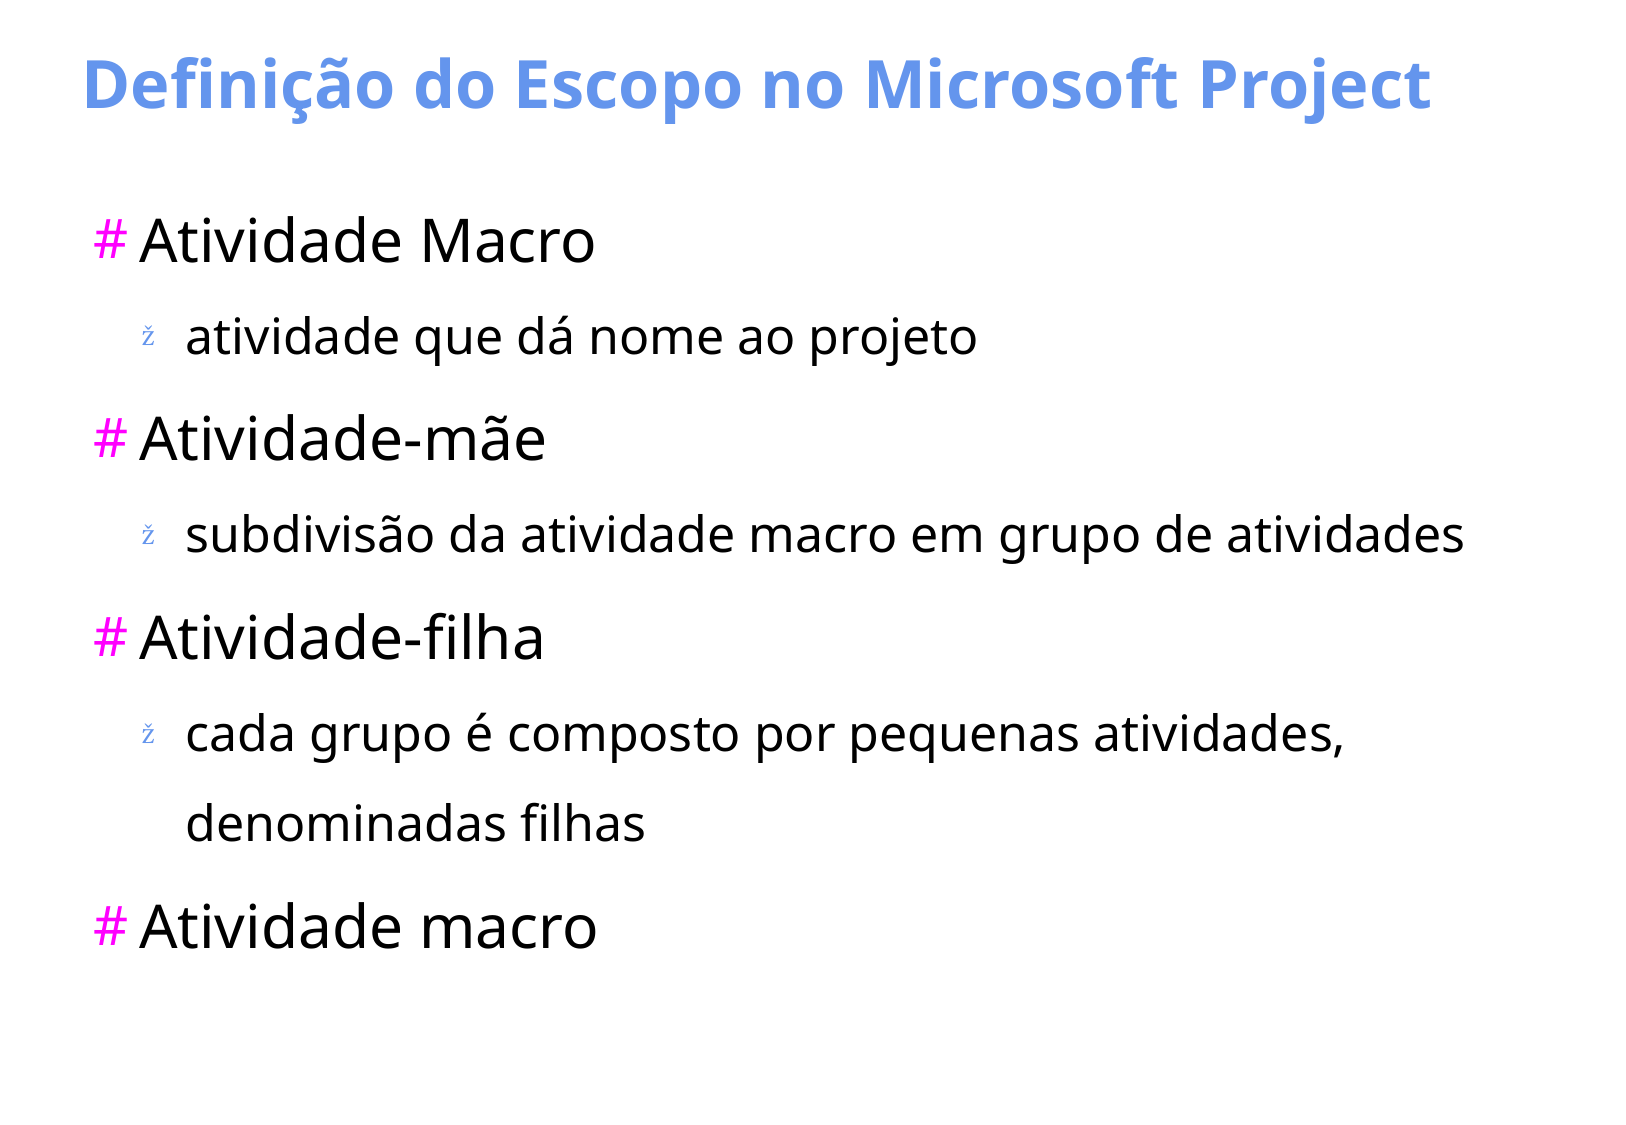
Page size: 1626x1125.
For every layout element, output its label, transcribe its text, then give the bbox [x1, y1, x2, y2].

list Atividade Macro Atividade que dá nome ao projeto Atividade-mãe Subdivisão da atividade macro em grupo de atividades Atividade-filha Cada grupo é composto por pequenas atividades, denominadas filhas Atividade macro [81, 165, 1544, 1016]
title Definição do Escopo no Microsoft Project [81, 41, 1544, 122]
